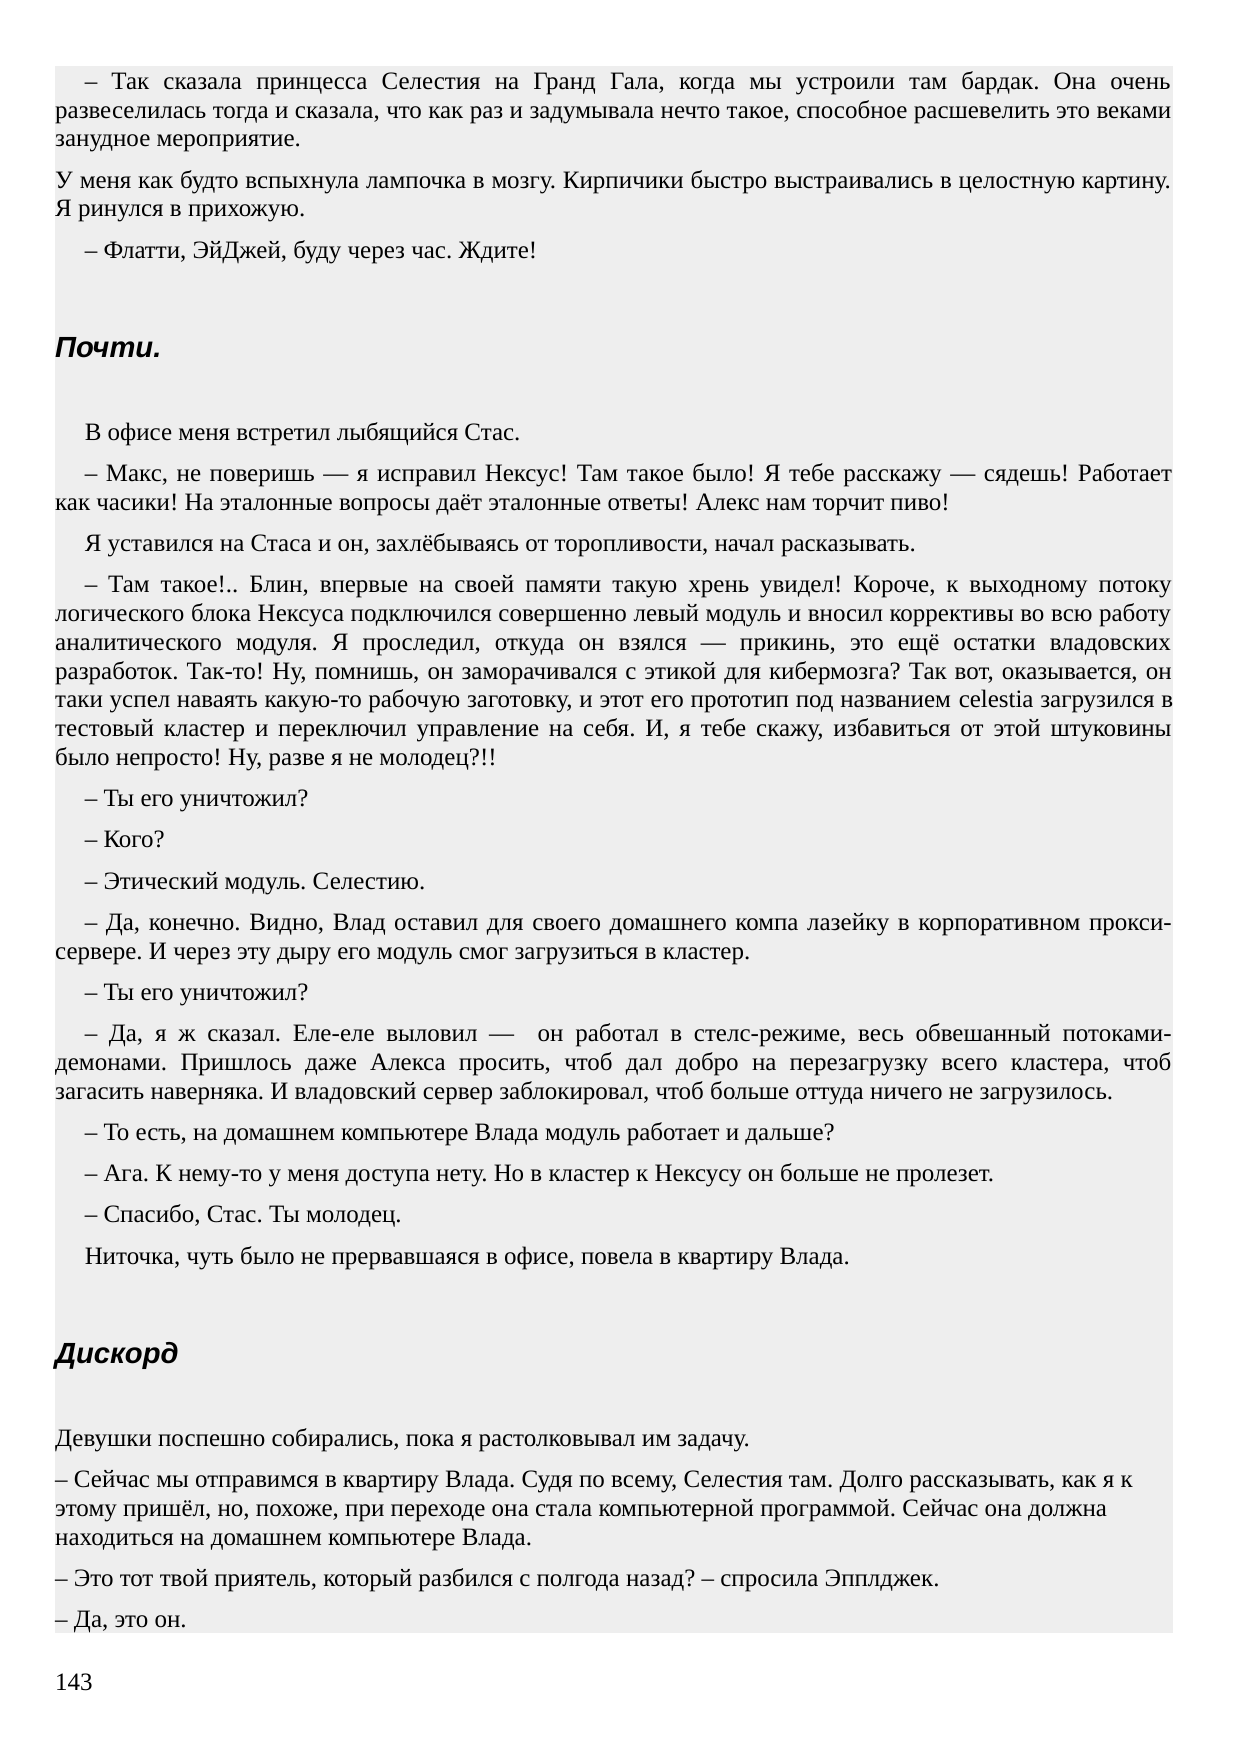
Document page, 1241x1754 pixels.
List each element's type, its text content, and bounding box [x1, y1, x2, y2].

text – Сейчас мы отправимся в квартиру Влада. Судя по всему, Селестия там. Долго рассказывать, как я к этому пришёл, но, похоже, при переходе она стала компьютерной программой. Сейчас она должна находиться на домашнем компьютере Влада. [55, 1464, 1173, 1551]
subtitle Почти. [55, 330, 1173, 363]
text – Да, я ж сказал. Еле-еле выловил — он работал в стелс-режиме, весь обвешанный потоками-демонами. Пришлось даже Алекса просить, чтоб дал добро на перезагрузку всего кластера, чтоб загасить наверняка. И владовский сервер заблокировал, чтоб больше оттуда ничего не загрузилось. [55, 1018, 1173, 1104]
text – Макс, не поверишь — я исправил Нексус! Там такое было! Я тебе расскажу — сядешь! Работает как часики! На эталонные вопросы даёт эталонные ответы! Алекс нам торчит пиво! [55, 458, 1173, 516]
subtitle Дискорд [55, 1336, 1173, 1369]
text – Да, это он. [55, 1604, 1173, 1633]
text – Спасибо, Стас. Ты молодец. [55, 1199, 1173, 1228]
text – Этический модуль. Селестию. [55, 866, 1173, 894]
text – Ты его уничтожил? [55, 783, 1173, 812]
text – Там такое!.. Блин, впервые на своей памяти такую хрень увидел! Короче, к выходному потоку логического блока Нексуса подключился совершенно левый модуль и вносил коррективы во всю работу аналитического модуля. Я проследил, откуда он взялся — прикинь, это ещё остатки владовских разработок. Так-то! Ну, помнишь, он заморачивался с этикой для кибермозга? Так вот, оказывается, он таки успел наваять какую-то рабочую заготовку, и этот его прототип под названием celestia загрузился в тестовый кластер и переключил управление на себя. И, я тебе скажу, избавиться от этой штуковины было непросто! Ну, разве я не молодец?!! [55, 569, 1173, 771]
text – Да, конечно. Видно, Влад оставил для своего домашнего компа лазейку в корпоративном прокси-сервере. И через эту дыру его модуль смог загрузиться в кластер. [55, 907, 1173, 964]
text – Ты его уничтожил? [55, 977, 1173, 1006]
text Ниточка, чуть было не прервавшаяся в офисе, повела в квартиру Влада. [55, 1241, 1173, 1269]
text – Ага. К нему-то у меня доступа нету. Но в кластер к Нексусу он больше не пролезет. [55, 1158, 1173, 1187]
list У меня как будто вспыхнула лампочка в мозгу. Кирпичики быстро выстраивались в целостную картину. Я ринулся в прихожую. [55, 165, 1173, 222]
text В офисе меня встретил лыбящийся Стас. [55, 417, 1173, 446]
text Девушки поспешно собирались, пока я растолковывал им задачу. [55, 1423, 1173, 1452]
text – Флатти, ЭйДжей, буду через час. Ждите! [55, 235, 1173, 263]
text – То есть, на домашнем компьютере Влада модуль работает и дальше? [55, 1117, 1173, 1146]
text – Кого? [55, 824, 1173, 853]
text – Так сказала принцесса Селестия на Гранд Гала, когда мы устроили там бардак. Она очень развеселилась тогда и сказала, что как раз и задумывала нечто такое, способное расшевелить это веками занудное мероприятие. [55, 66, 1173, 152]
text – Это тот твой приятель, который разбился с полгода назад? – спросила Эпплджек. [55, 1563, 1173, 1592]
text Я уставился на Стаса и он, захлёбываясь от торопливости, начал расказывать. [55, 528, 1173, 557]
